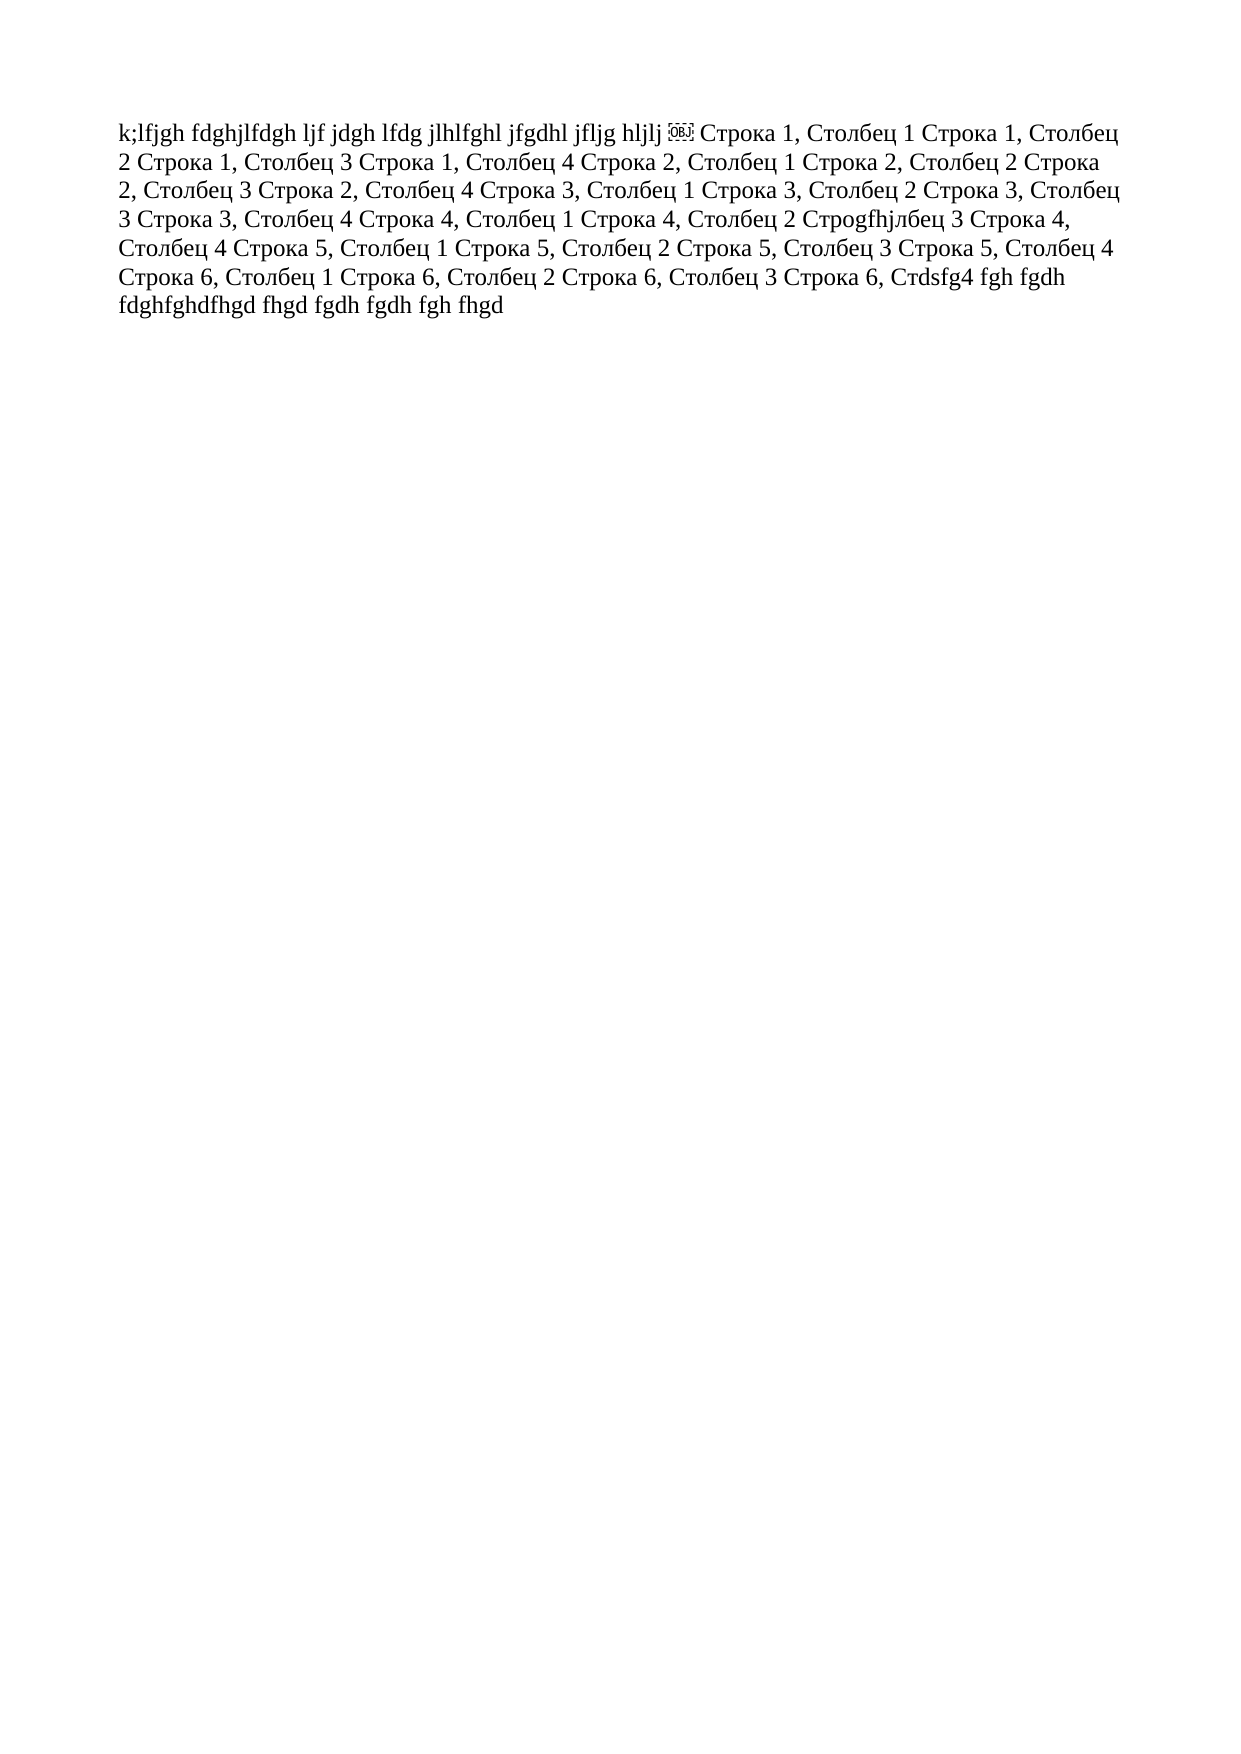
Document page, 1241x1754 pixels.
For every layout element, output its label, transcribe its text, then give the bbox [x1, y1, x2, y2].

text k;lfjgh fdghjlfdgh ljf jdgh lfdg jlhlfghl jfgdhl jfljg hljlj ￼ Строка 1, Столбец 1 Строка 1, Столбец 2 Строка 1, Столбец 3 Строка 1, Столбец 4 Строка 2, Столбец 1 Строка 2, Столбец 2 Строка 2, Столбец 3 Строка 2, Столбец 4 Строка 3, Столбец 1 Строка 3, Столбец 2 Строка 3, Столбец 3 Строка 3, Столбец 4 Строка 4, Столбец 1 Строка 4, Столбец 2 Строgfhjлбец 3 Строка 4, Столбец 4 Строка 5, Столбец 1 Строка 5, Столбец 2 Строка 5, Столбец 3 Строка 5, Столбец 4 Строка 6, Столбец 1 Строка 6, Столбец 2 Строка 6, Столбец 3 Строка 6, Стdsfg4 fgh fgdh fdghfghdfhgd fhgd fgdh fgdh fgh fhgd [118, 118, 1122, 319]
